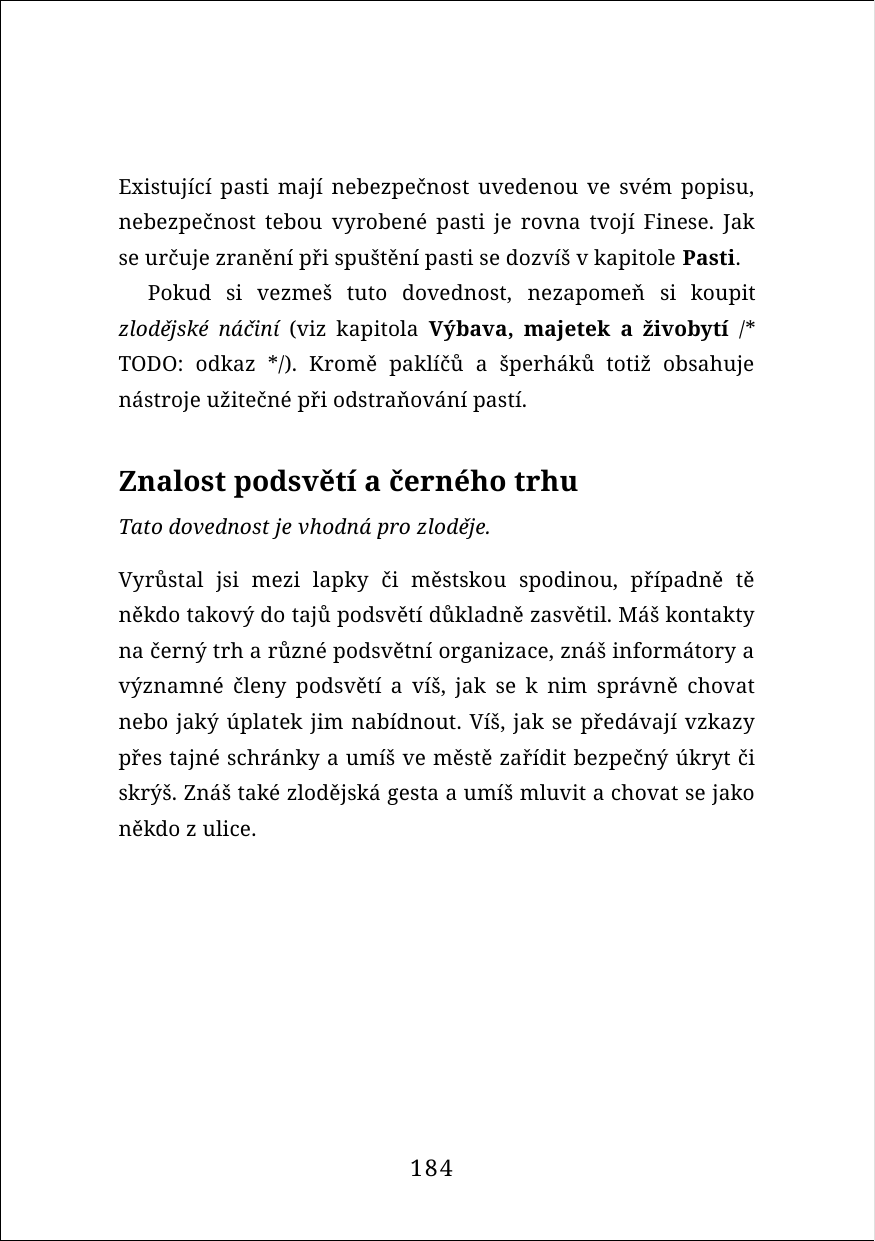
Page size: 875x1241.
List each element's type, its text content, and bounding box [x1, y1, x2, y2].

subtitle Znalost podsvětí a černého trhu [118, 462, 756, 500]
text Tato dovednost je vhodná pro zloděje. [118, 512, 756, 540]
text Vyrůstal jsi mezi lapky či městskou spodinou, případně tě někdo takový do tajů podsvětí důkladně zasvětil. Máš kontakty na černý trh a různé podsvětní organizace, znáš informátory a významné členy podsvětí a víš, jak se k nim správně chovat nebo jaký úplatek jim nabídnout. Víš, jak se předávají vzkazy přes tajné schránky a umíš ve městě zařídit bezpečný úkryt či skrýš. Znáš také zlodějská gesta a umíš mluvit a chovat se jako někdo z ulice. [118, 565, 756, 842]
text Existující pasti mají nebezpečnost uvedenou ve svém popisu, nebezpečnost tebou vyrobené pasti je rovna tvojí Finese. Jak se určuje zranění při spuštění pasti se dozvíš v kapitole Pasti. Pokud si vezmeš tuto dovednost, nezapomeň si koupit zlodějské náčiní (viz kapitola Výbava, majetek a živobytí /* TODO: odkaz */). Kromě paklíčů a šperháků totiž obsahuje nástroje užitečné při odstraňování pastí. [118, 172, 756, 413]
